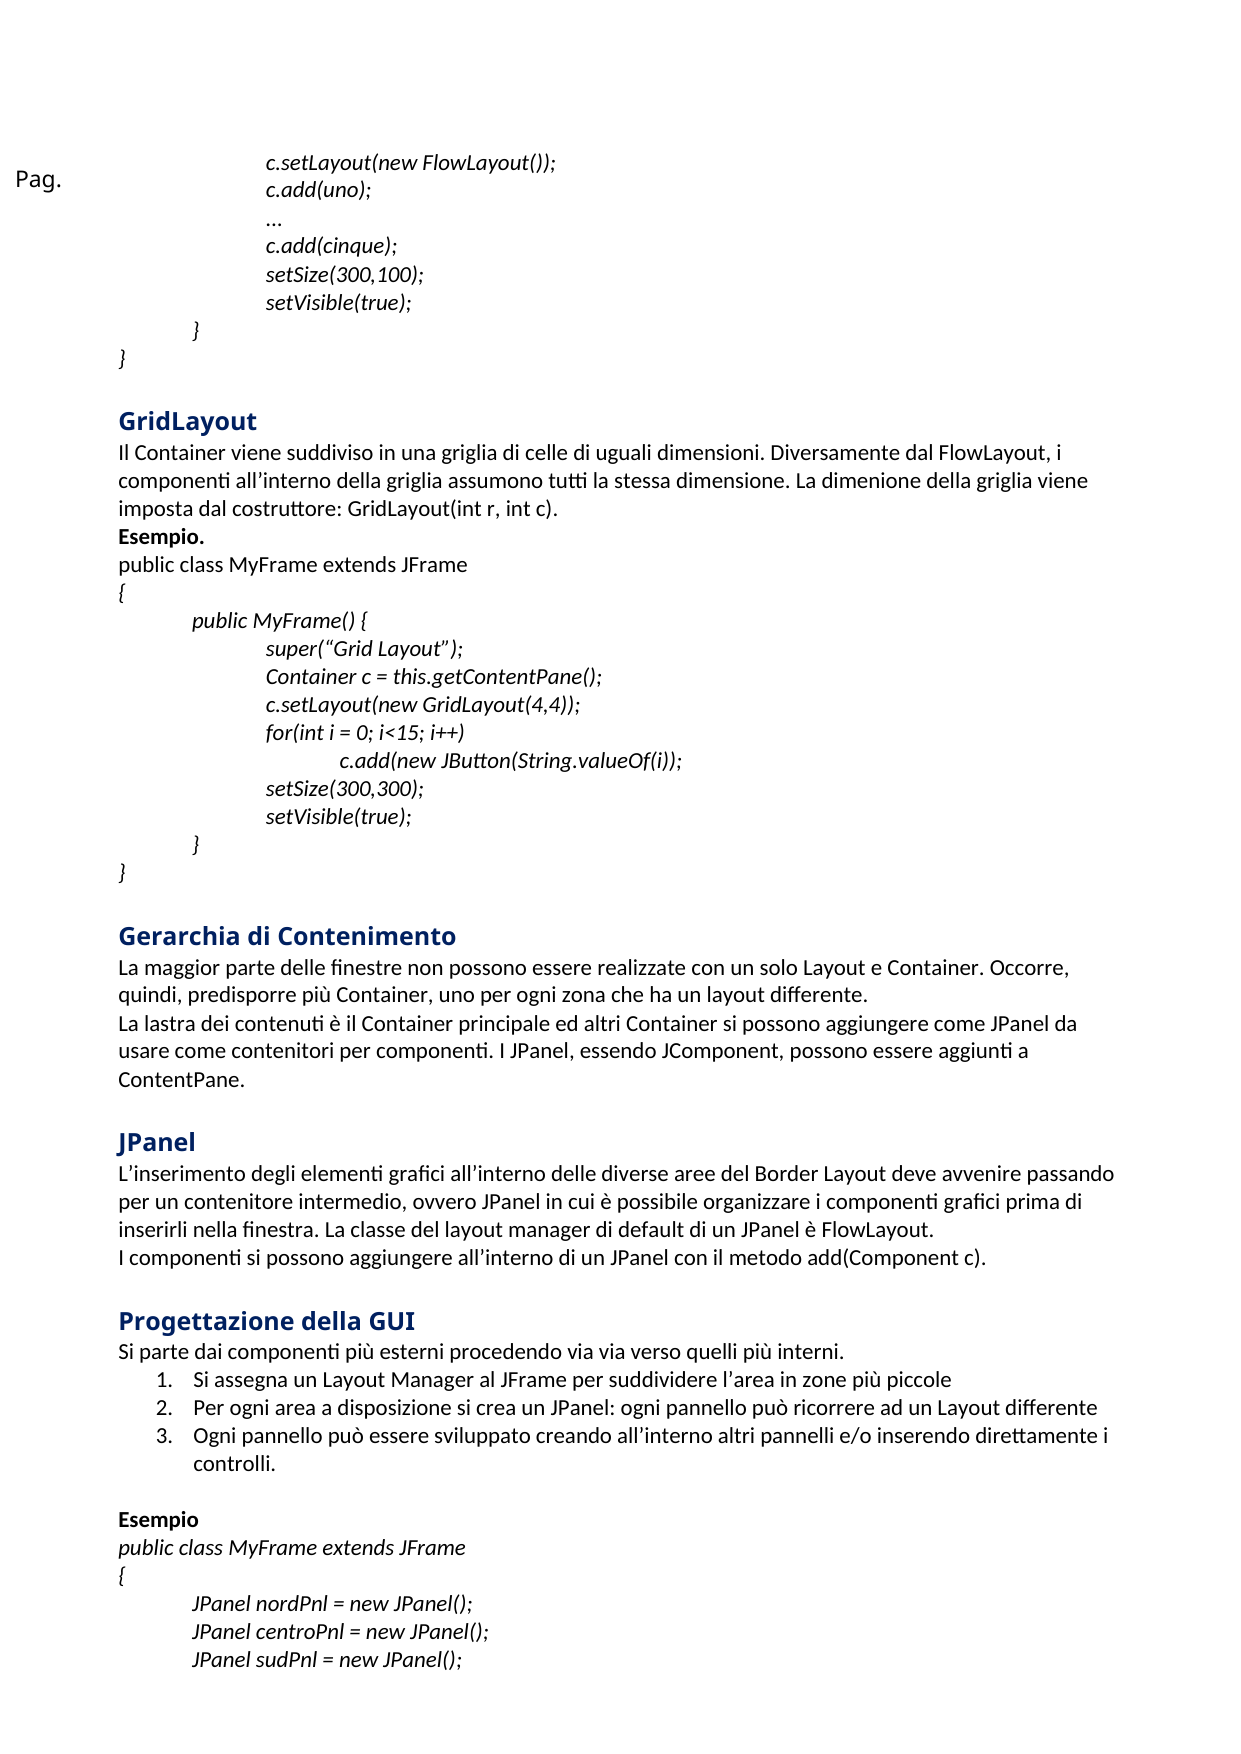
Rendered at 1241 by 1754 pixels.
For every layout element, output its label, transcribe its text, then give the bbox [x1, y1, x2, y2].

subtitle Gerarchia di Contenimento [118, 918, 1122, 953]
subtitle Progettazione della GUI [118, 1303, 1122, 1337]
text super(“Grid Layout”); [192, 634, 1122, 662]
text I componenti si possono aggiungere all’interno di un JPanel con il metodo add(Component c). [118, 1243, 1122, 1271]
text setSize(300,100); [192, 260, 1122, 288]
text } [118, 830, 1122, 858]
subtitle GridLayout [118, 404, 1122, 438]
list Ogni pannello può essere sviluppato creando all’interno altri pannelli e/o inserendo direttamente i controlli. [156, 1421, 1122, 1477]
text public class MyFrame extends JFrame [118, 550, 1122, 578]
text Si parte dai componenti più esterni procedendo via via verso quelli più interni. [118, 1337, 1122, 1365]
list Si assegna un Layout Manager al JFrame per suddividere l’area in zone più piccole [156, 1365, 1122, 1393]
text public MyFrame() { [118, 606, 1122, 634]
text La maggior parte delle finestre non possono essere realizzate con un solo Layout e Container. Occorre, quindi, predisporre più Container, uno per ogni zona che ha un layout differente. [118, 953, 1122, 1009]
text c.add(new JButton(String.valueOf(i)); [266, 746, 1122, 774]
text c.setLayout(new FlowLayout()); [192, 148, 1122, 176]
text } [118, 858, 1122, 886]
text { [118, 578, 1122, 606]
text { [118, 1561, 1122, 1589]
text JPanel sudPnl = new JPanel(); [118, 1646, 1122, 1673]
text Esempio. [118, 522, 1122, 550]
text Il Container viene suddiviso in una griglia di celle di uguali dimensioni. Diversamente dal FlowLayout, i componenti all’interno della griglia assumono tutti la stessa dimensione. La dimenione della griglia viene imposta dal costruttore: GridLayout(int r, int c). [118, 438, 1122, 522]
text public class MyFrame extends JFrame [118, 1533, 1122, 1561]
text c.add(cinque); [192, 232, 1122, 260]
text JPanel centroPnl = new JPanel(); [118, 1617, 1122, 1646]
text Container c = this.getContentPane(); [192, 662, 1122, 690]
text JPanel nordPnl = new JPanel(); [118, 1589, 1122, 1617]
text setVisible(true); [192, 802, 1122, 830]
text Esempio [118, 1505, 1122, 1533]
text La lastra dei contenuti è il Container principale ed altri Container si possono aggiungere come JPanel da usare come contenitori per componenti. I JPanel, essendo JComponent, possono essere aggiunti a ContentPane. [118, 1009, 1122, 1093]
text ... [192, 204, 1122, 232]
text setSize(300,300); [192, 774, 1122, 802]
text } [118, 344, 1122, 372]
list Per ogni area a disposizione si crea un JPanel: ogni pannello può ricorrere ad un Layout differente [156, 1393, 1122, 1421]
text L’inserimento degli elementi grafici all’interno delle diverse aree del Border Layout deve avvenire passando per un contenitore intermedio, ovvero JPanel in cui è possibile organizzare i componenti grafici prima di inserirli nella finestra. La classe del layout manager di default di un JPanel è FlowLayout. [118, 1159, 1122, 1243]
text setVisible(true); [192, 288, 1122, 316]
text c.setLayout(new GridLayout(4,4)); [192, 690, 1122, 718]
text for(int i = 0; i<15; i++) [192, 718, 1122, 746]
text c.add(uno); [192, 176, 1122, 204]
subtitle JPanel [118, 1125, 1122, 1159]
text } [118, 316, 1122, 344]
